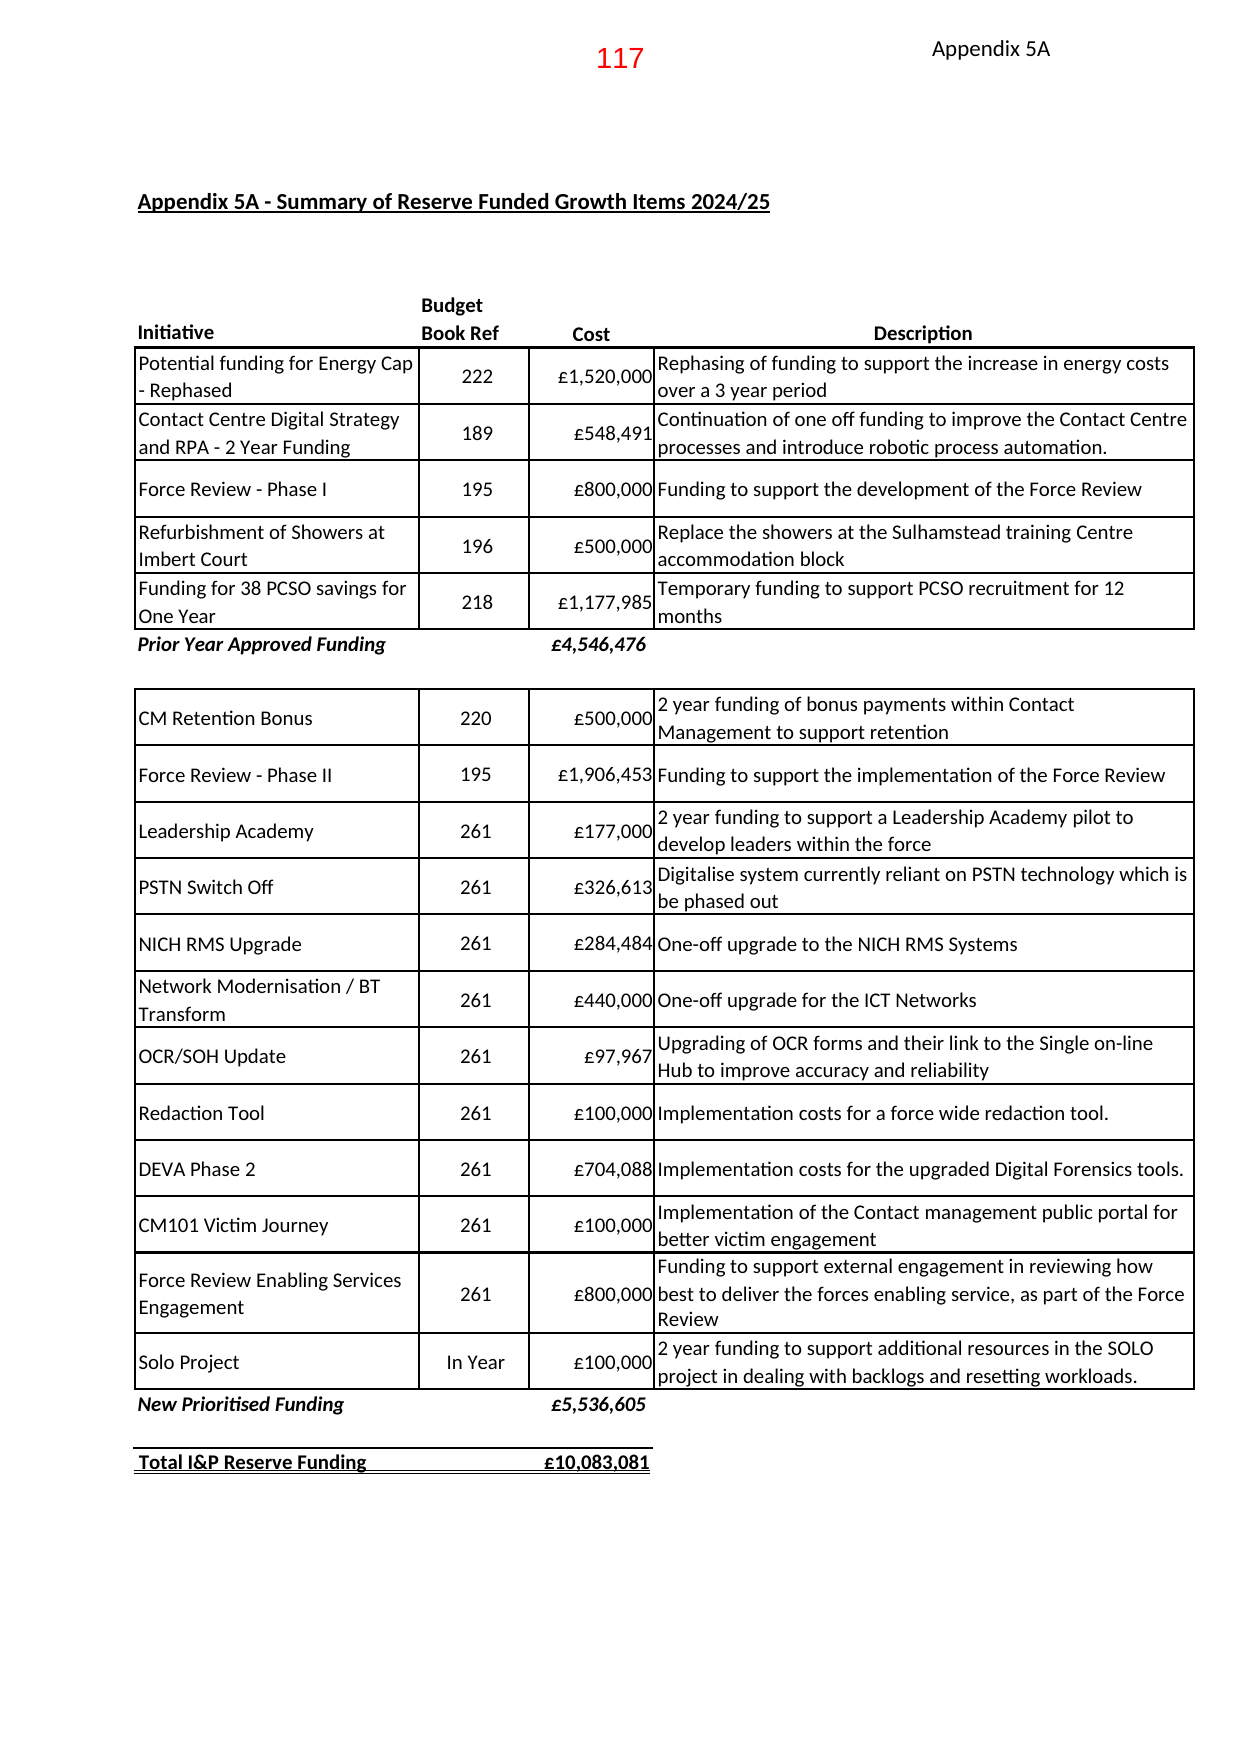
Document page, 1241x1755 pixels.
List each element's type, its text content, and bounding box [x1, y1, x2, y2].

text Prior Year Approved Funding £4,546,476 [137, 631, 1230, 657]
table_cell £100,000 [530, 1197, 653, 1251]
table_cell Digitalise system currently reliant on PSTN technology which is be phased out [655, 859, 1193, 913]
table_header 220 [420, 690, 528, 744]
text Total I&P Reserve Funding £10,083,081 [133, 1446, 1230, 1475]
table_cell Leadership Academy [136, 803, 418, 857]
table_cell £548,491 [530, 405, 653, 459]
text Appendix 5A - Summary of Reserve Funded Growth Items 2024/25 [137, 187, 1230, 215]
table_cell 189 [420, 405, 528, 459]
table_cell Solo Project [136, 1334, 418, 1388]
table_cell £800,000 [530, 461, 653, 516]
table_cell £100,000 [530, 1334, 653, 1388]
table_cell £326,613 [530, 859, 653, 913]
table_cell Refurbishment of Showers at Imbert Court [136, 518, 418, 572]
table_cell 261 [420, 1085, 528, 1139]
table_cell 261 [420, 1197, 528, 1251]
table_cell CM101 Victim Journey [136, 1197, 418, 1251]
table_cell Network Modernisation / BT Transform [136, 972, 418, 1026]
table_cell Funding to support external engagement in reviewing how best to deliver the forces enabling service, as part of the Force Review [655, 1254, 1193, 1332]
table_cell Redaction Tool [136, 1085, 418, 1139]
table_cell In Year [420, 1334, 528, 1388]
table_cell £1,177,985 [530, 574, 653, 628]
table_cell 261 [420, 1028, 528, 1082]
table_cell 261 [420, 1254, 528, 1332]
table_cell 261 [420, 859, 528, 913]
text Initiative [137, 319, 218, 345]
table_cell 2 year funding to support additional resources in the SOLO project in dealing with backlogs and resetting workloads. [655, 1334, 1193, 1388]
table_header CM Retention Bonus [136, 690, 418, 744]
table_cell £800,000 [530, 1254, 653, 1332]
text New Prioritised Funding £5,536,605 [137, 1391, 1230, 1416]
table_cell One-off upgrade to the NICH RMS Systems [655, 915, 1193, 970]
table_cell Continuation of one off funding to improve the Contact Centre processes and introduce robotic process automation. [655, 405, 1193, 459]
text Book Ref Cost Description [421, 320, 1230, 346]
table_cell Implementation costs for a force wide redaction tool. [655, 1085, 1193, 1139]
table_cell 261 [420, 803, 528, 857]
table_cell Replace the showers at the Sulhamstead training Centre accommodation block [655, 518, 1193, 572]
table_cell £97,967 [530, 1028, 653, 1082]
table_cell 261 [420, 1141, 528, 1195]
table_cell 196 [420, 518, 528, 572]
table_cell Force Review - Phase I [136, 461, 418, 516]
table_cell £100,000 [530, 1085, 653, 1139]
table_cell £704,088 [530, 1141, 653, 1195]
table_cell Funding to support the development of the Force Review [655, 461, 1193, 516]
table_cell Funding to support the implementation of the Force Review [655, 746, 1193, 801]
table_cell £1,906,453 [530, 746, 653, 801]
table_cell DEVA Phase 2 [136, 1141, 418, 1195]
table_cell £440,000 [530, 972, 653, 1026]
table_cell Contact Centre Digital Strategy and RPA - 2 Year Funding [136, 405, 418, 459]
table_cell 218 [420, 574, 528, 628]
table_cell One-off upgrade for the ICT Networks [655, 972, 1193, 1026]
table_header £500,000 [530, 690, 653, 744]
table_cell Implementation of the Contact management public portal for better victim engagement [655, 1197, 1193, 1251]
table_cell Temporary funding to support PCSO recruitment for 12 months [655, 574, 1193, 628]
table_cell 261 [420, 915, 528, 970]
table_cell Implementation costs for the upgraded Digital Forensics tools. [655, 1141, 1193, 1195]
table_header £1,520,000 [530, 349, 653, 403]
table_header Potential funding for Energy Cap - Rephased [136, 349, 418, 403]
table_cell Force Review Enabling Services Engagement [136, 1254, 418, 1332]
table_cell Upgrading of OCR forms and their link to the Single on-line Hub to improve accuracy and reliability [655, 1028, 1193, 1082]
text Budget [421, 293, 1230, 318]
table_header Rephasing of funding to support the increase in energy costs over a 3 year period [655, 349, 1193, 403]
table_header 222 [420, 349, 528, 403]
table_cell 195 [420, 461, 528, 516]
table_cell PSTN Switch Off [136, 859, 418, 913]
table_cell Force Review - Phase II [136, 746, 418, 801]
table_cell £177,000 [530, 803, 653, 857]
table_cell £500,000 [530, 518, 653, 572]
table_cell NICH RMS Upgrade [136, 915, 418, 970]
table_cell £284,484 [530, 915, 653, 970]
table_cell 2 year funding to support a Leadership Academy pilot to develop leaders within the force [655, 803, 1193, 857]
table_cell OCR/SOH Update [136, 1028, 418, 1082]
table_cell 195 [420, 746, 528, 801]
table_header 2 year funding of bonus payments within Contact Management to support retention [655, 690, 1193, 744]
table_cell 261 [420, 972, 528, 1026]
table_cell Funding for 38 PCSO savings for One Year [136, 574, 418, 628]
